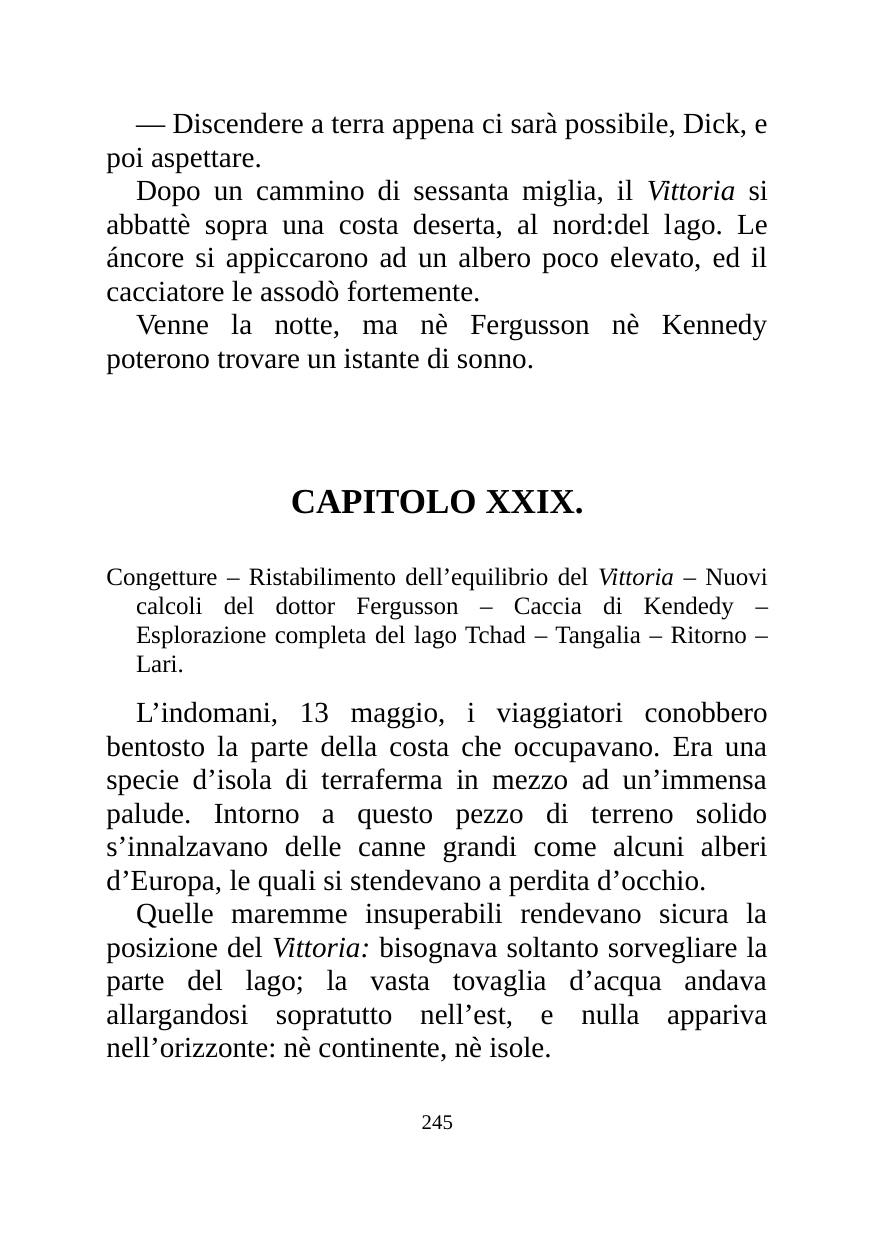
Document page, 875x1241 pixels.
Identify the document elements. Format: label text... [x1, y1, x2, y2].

text L’indomani, 13 maggio, i viaggiatori conobbero bentosto la parte della costa che occupavano. Era una specie d’isola di terraferma in mezzo ad un’immensa palude. Intorno a questo pezzo di terreno solido s’innalzavano delle canne grandi come alcuni alberi d’Europa, le quali si stendevano a perdita d’occhio. [106, 695, 768, 896]
text — Discendere a terra appena ci sarà possibile, Dick, e poi aspettare. [106, 106, 768, 173]
text Quelle maremme insuperabili rendevano sicura la posizione del Vittoria: bisognava soltanto sorvegliare la parte del lago; la vasta tovaglia d’acqua andava allargandosi sopratutto nell’est, e nulla appariva nell’orizzonte: nè continente, nè isole. [106, 896, 768, 1064]
text Venne la notte, ma nè Fergusson nè Kennedy poterono trovare un istante di sonno. [106, 307, 768, 374]
text Dopo un cammino di sessanta miglia, il Vittoria si abbattè sopra una costa deserta, al nord:del lago. Le áncore si appiccarono ad un albero poco elevato, ed il cacciatore le assodò fortemente. [106, 173, 768, 307]
text Congetture – Ristabilimento dell’equilibrio del Vittoria – Nuovi calcoli del dottor Fergusson – Caccia di Kendedy – Esplorazione completa del lago Tchad – Tangalia – Ritorno – Lari. [106, 562, 768, 677]
subtitle CAPITOLO XXIX. [106, 481, 768, 521]
